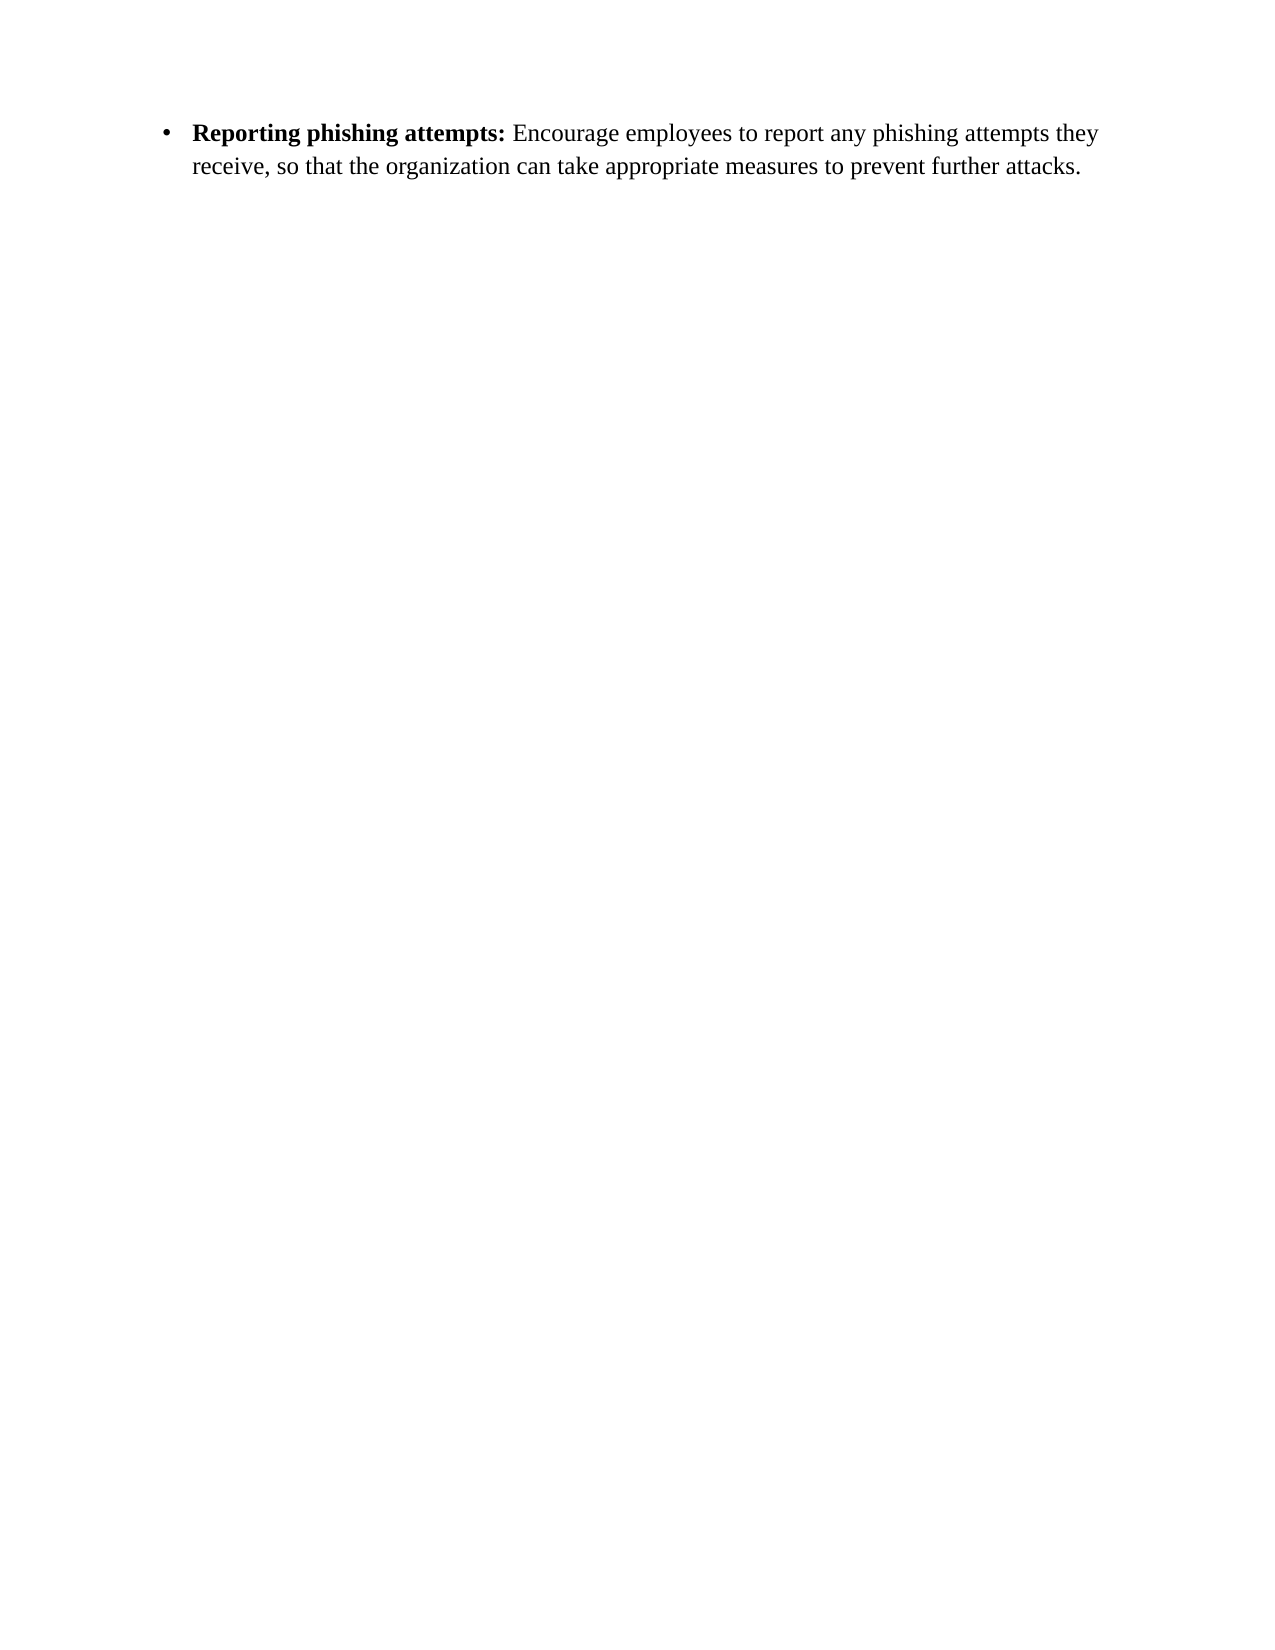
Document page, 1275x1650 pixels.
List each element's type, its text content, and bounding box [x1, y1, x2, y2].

list Reporting phishing attempts: Encourage employees to report any phishing attempts they receive, so that the organization can take appropriate measures to prevent further attacks. [162, 118, 1157, 180]
